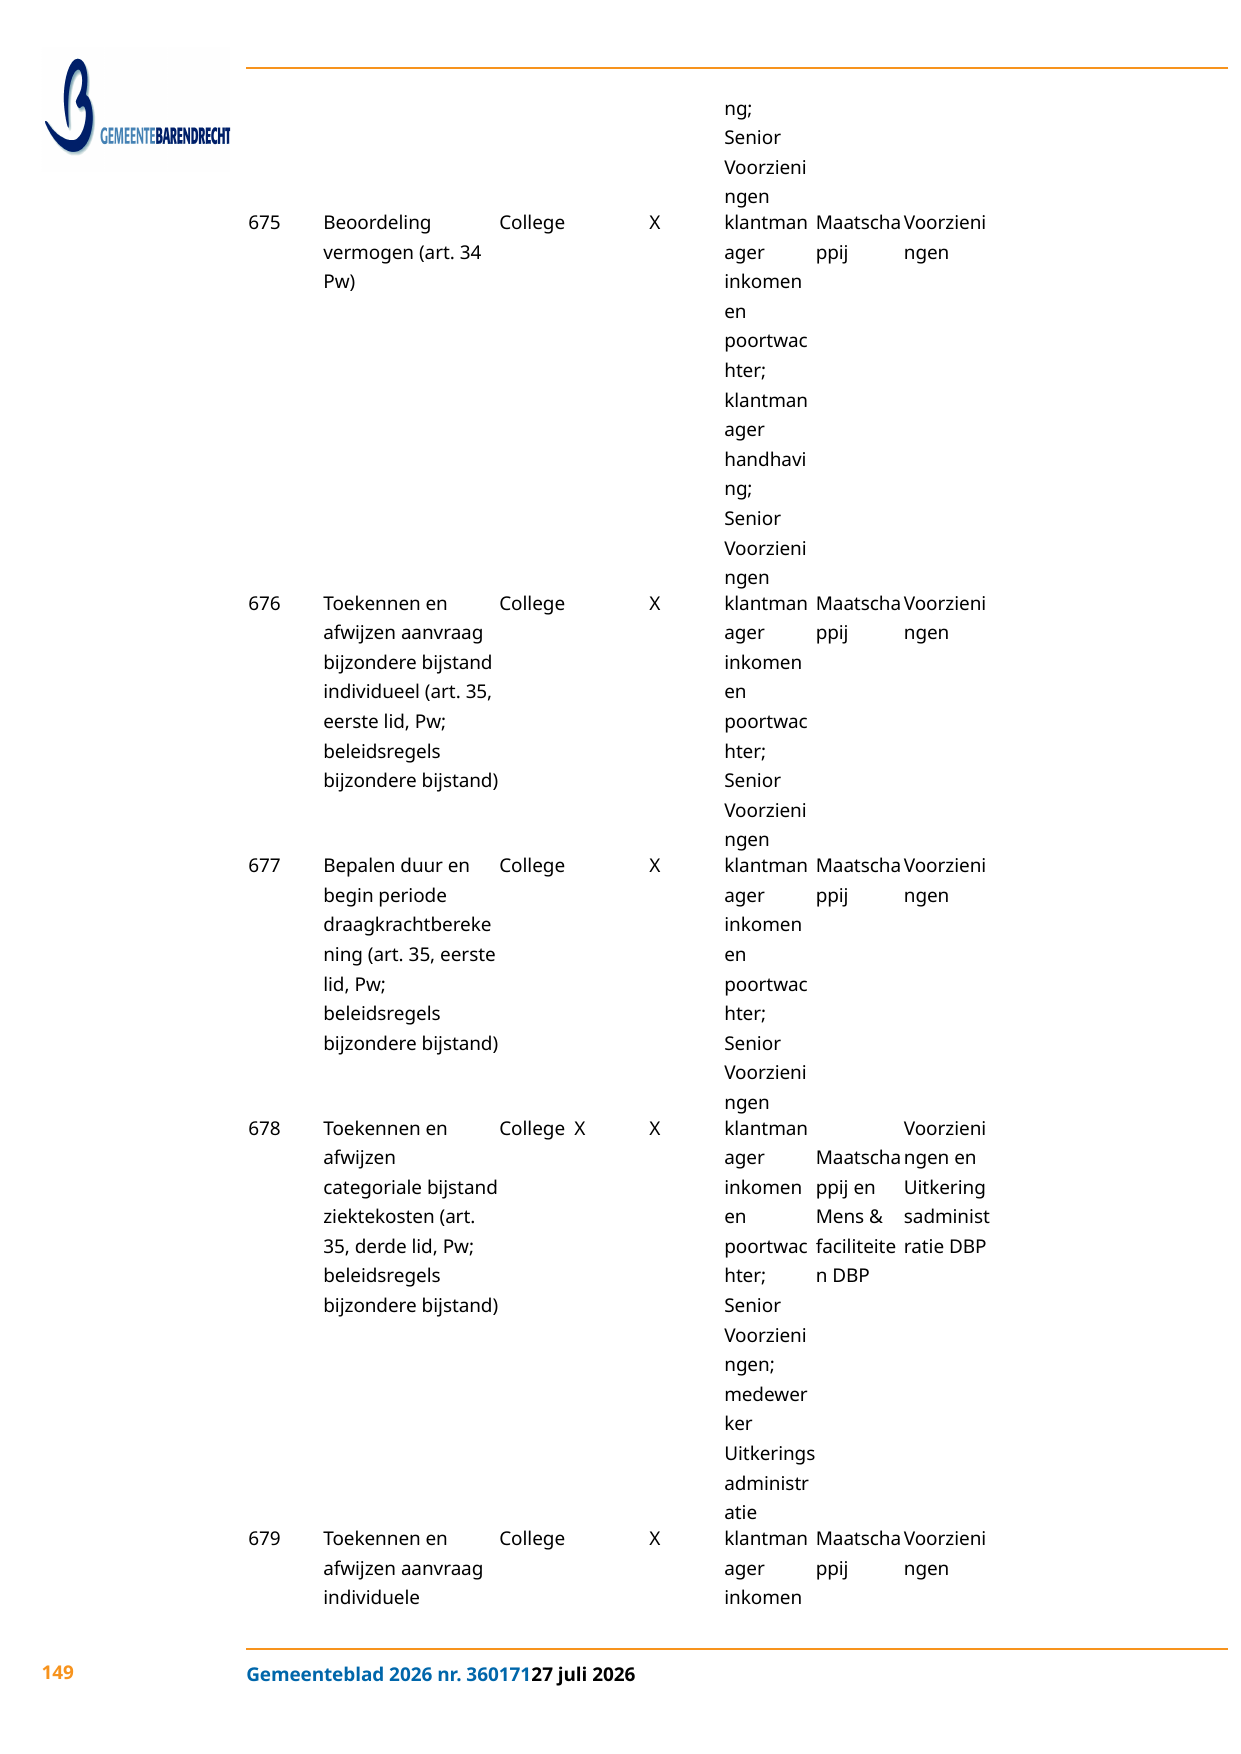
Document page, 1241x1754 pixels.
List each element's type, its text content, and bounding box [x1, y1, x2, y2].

table_cell Voorzieningen [904, 209, 992, 590]
table_cell ng; Senior Voorzieningen [724, 95, 816, 209]
table_cell Voorzieningen [904, 590, 992, 852]
table_cell Voorzieningen [904, 1525, 992, 1610]
table_cell 679 [248, 1525, 323, 1610]
table_cell Maatschappij [816, 1525, 904, 1610]
table_cell [992, 1115, 1152, 1525]
table_cell College [499, 209, 574, 590]
table_cell Maatschappij [816, 590, 904, 852]
table_cell [499, 95, 574, 209]
table_cell klantmanager inkomen en poortwachter; klantmanager handhaving; Senior Voorzieningen [724, 209, 816, 590]
table_cell 676 [248, 590, 323, 852]
table_cell [816, 95, 904, 209]
table_cell 675 [248, 209, 323, 590]
table_cell College [499, 853, 574, 1115]
table_cell College [499, 1115, 574, 1525]
table_cell Beoordeling vermogen (art. 34 Pw) [323, 209, 499, 590]
table_cell 677 [248, 853, 323, 1115]
table_cell X [649, 1115, 724, 1525]
table_cell X [649, 209, 724, 590]
table_cell [323, 95, 499, 209]
table_cell X [649, 590, 724, 852]
table_cell [248, 95, 323, 209]
table_cell [574, 1525, 649, 1610]
table_cell klantmanager inkomen [724, 1525, 816, 1610]
table_cell [574, 209, 649, 590]
picture [41, 47, 231, 172]
table_cell [904, 95, 992, 209]
table_cell Bepalen duur en begin periode draagkrachtberekening (art. 35, eerste lid, Pw; beleidsregels bijzondere bijstand) [323, 853, 499, 1115]
table_cell klantmanager inkomen en poortwachter; Senior Voorzieningen; medewerker Uitkeringsadministratie [724, 1115, 816, 1525]
table_cell [992, 853, 1152, 1115]
table_cell Voorzieningen [904, 853, 992, 1115]
table_cell Toekennen en afwijzen categoriale bijstand ziektekosten (art. 35, derde lid, Pw; beleidsregels bijzondere bijstand) [323, 1115, 499, 1525]
table_cell 678 [248, 1115, 323, 1525]
table_cell [992, 95, 1152, 209]
table_cell Voorzieningen en Uitkeringsadministratie DBP [904, 1115, 992, 1525]
table_cell klantmanager inkomen en poortwachter; Senior Voorzieningen [724, 853, 816, 1115]
table_cell Maatschappij [816, 209, 904, 590]
table_cell X [649, 1525, 724, 1610]
table_cell X [649, 853, 724, 1115]
table_cell [649, 95, 724, 209]
table_cell [574, 590, 649, 852]
table_cell [992, 1525, 1152, 1610]
table_cell College [499, 590, 574, 852]
table_cell College [499, 1525, 574, 1610]
table_cell Maatschappij [816, 853, 904, 1115]
table_cell X [574, 1115, 649, 1525]
table_cell [574, 95, 649, 209]
table_cell Maatschappij en Mens & faciliteiten DBP [816, 1115, 904, 1525]
table_cell [574, 853, 649, 1115]
table_cell Toekennen en afwijzen aanvraag individuele [323, 1525, 499, 1610]
table_cell klantmanager inkomen en poortwachter; Senior Voorzieningen [724, 590, 816, 852]
table_cell [992, 590, 1152, 852]
table_cell Toekennen en afwijzen aanvraag bijzondere bijstand individueel (art. 35, eerste lid, Pw; beleidsregels bijzondere bijstand) [323, 590, 499, 852]
table_cell [992, 209, 1152, 590]
